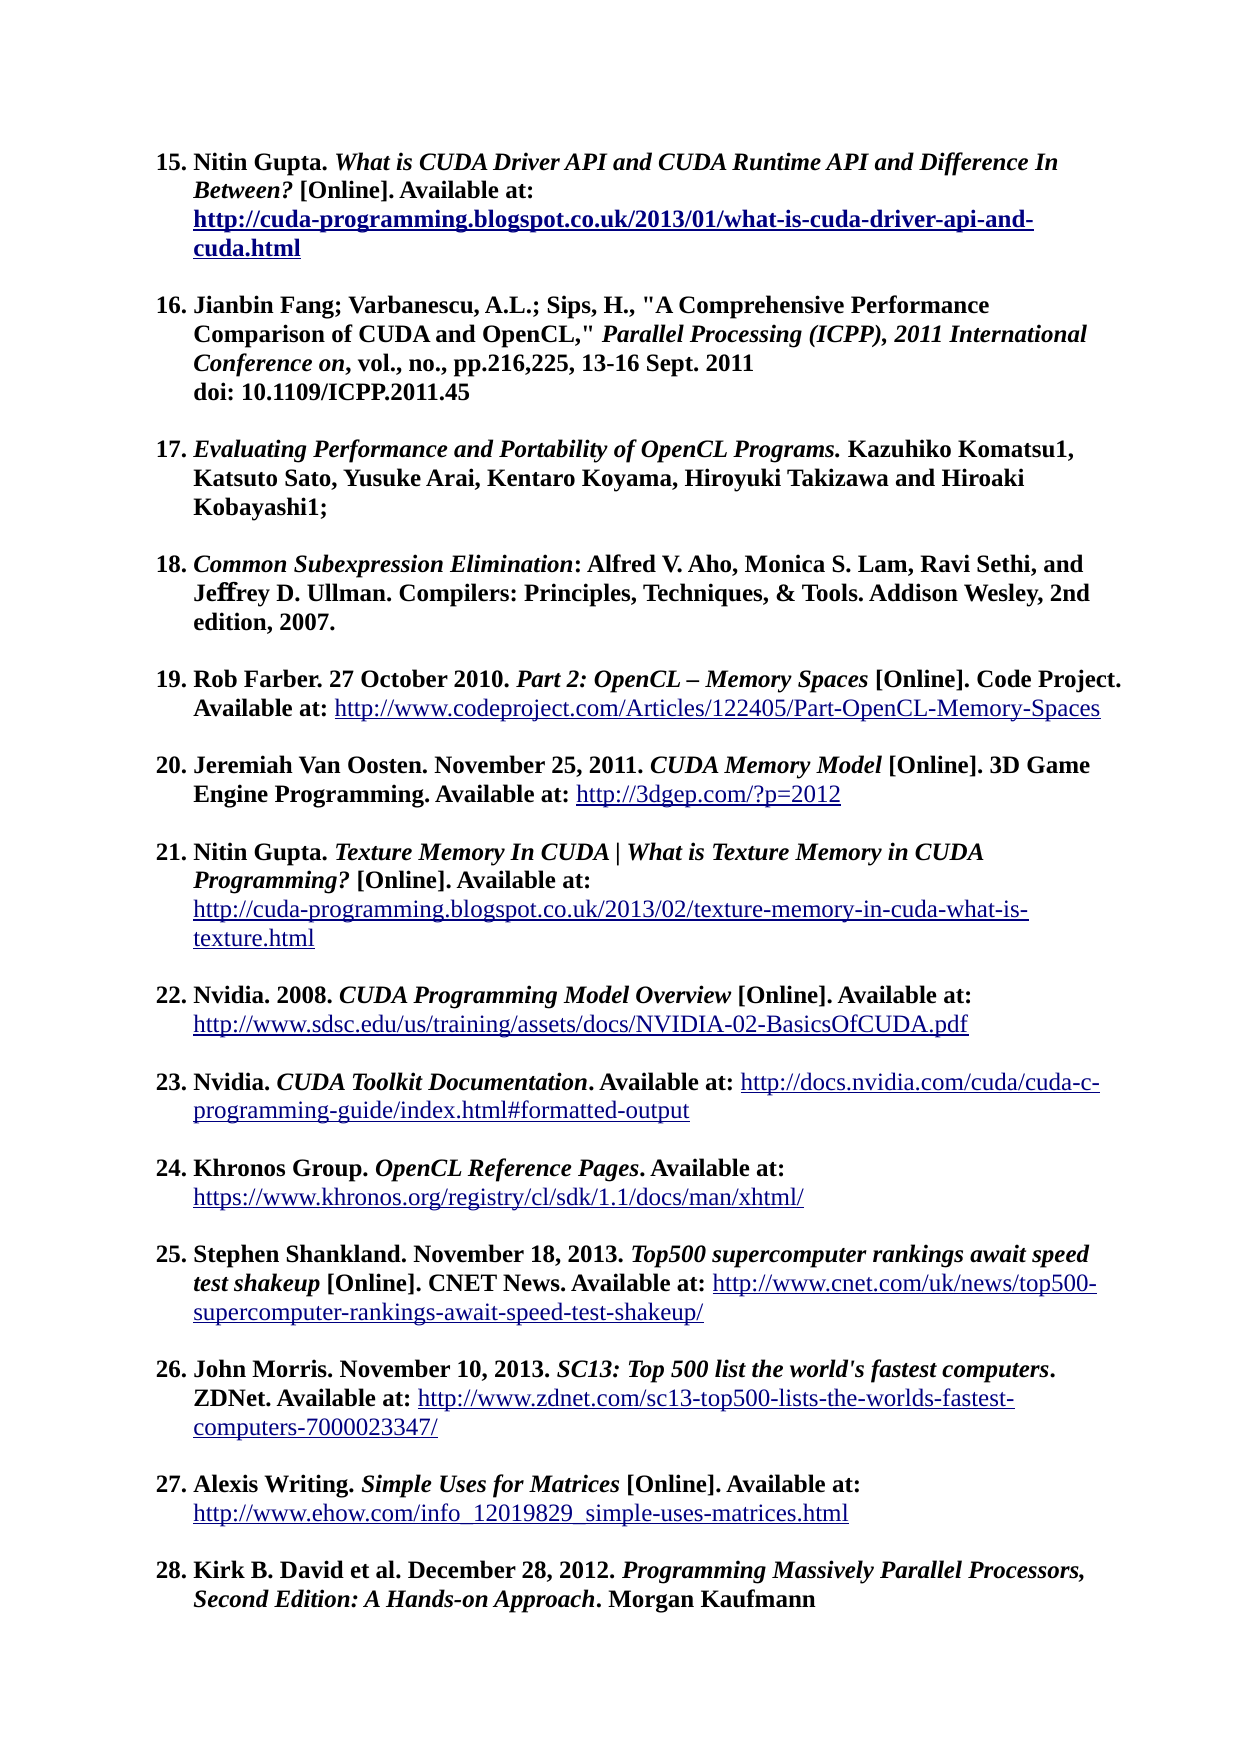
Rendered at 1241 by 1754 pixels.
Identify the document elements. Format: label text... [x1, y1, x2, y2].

list Jianbin Fang; Varbanescu, A.L.; Sips, H., "A Comprehensive Performance Comparison of CUDA and OpenCL," Parallel Processing (ICPP), 2011 International Conference on, vol., no., pp.216,225, 13-16 Sept. 2011 doi: 10.1109/ICPP.2011.45 [156, 291, 1122, 406]
list Alexis Writing. Simple Uses for Matrices [Online]. Available at: http://www.ehow.com/info_12019829_simple-uses-matrices.html [156, 1469, 1122, 1527]
list Kirk B. David et al. December 28, 2012. Programming Massively Parallel Processors, Second Edition: A Hands-on Approach. Morgan Kaufmann [156, 1556, 1122, 1613]
list Evaluating Performance and Portability of OpenCL Programs. Kazuhiko Komatsu1, Katsuto Sato, Yusuke Arai, Kentaro Koyama, Hiroyuki Takizawa and Hiroaki Kobayashi1; [156, 434, 1122, 521]
list Nvidia. CUDA Toolkit Documentation. Available at: http://docs.nvidia.com/cuda/cuda-c-programming-guide/index.html#formatted-output [156, 1067, 1122, 1124]
list Jeremiah Van Oosten. November 25, 2011. CUDA Memory Model [Online]. 3D Game Engine Programming. Available at: http://3dgep.com/?p=2012 [156, 751, 1122, 808]
list John Morris. November 10, 2013. SC13: Top 500 list the world's fastest computers. ZDNet. Available at: http://www.zdnet.com/sc13-top500-lists-the-worlds-fastest-computers-7000023347/ [156, 1354, 1122, 1441]
list Nitin Gupta. What is CUDA Driver API and CUDA Runtime API and Difference In Between? [Online]. Available at: http://cuda-programming.blogspot.co.uk/2013/01/what-is-cuda-driver-api-and-cuda.html [156, 147, 1122, 262]
list Rob Farber. 27 October 2010. Part 2: OpenCL – Memory Spaces [Online]. Code Project. Available at: http://www.codeproject.com/Articles/122405/Part-OpenCL-Memory-Spaces [156, 664, 1122, 722]
list Stephen Shankland. November 18, 2013. Top500 supercomputer rankings await speed test shakeup [Online]. CNET News. Available at: http://www.cnet.com/uk/news/top500-supercomputer-rankings-await-speed-test-shakeup/ [156, 1239, 1122, 1326]
list Common Subexpression Elimination: Alfred V. Aho, Monica S. Lam, Ravi Sethi, and Jeﬀrey D. Ullman. Compilers: Principles, Techniques, & Tools. Addison Wesley, 2nd edition, 2007. [156, 549, 1122, 636]
list Nitin Gupta. Texture Memory In CUDA | What is Texture Memory in CUDA Programming? [Online]. Available at: http://cuda-programming.blogspot.co.uk/2013/02/texture-memory-in-cuda-what-is-texture.html [156, 837, 1122, 952]
list Khronos Group. OpenCL Reference Pages. Available at: https://www.khronos.org/registry/cl/sdk/1.1/docs/man/xhtml/ [156, 1153, 1122, 1211]
list Nvidia. 2008. CUDA Programming Model Overview [Online]. Available at: http://www.sdsc.edu/us/training/assets/docs/NVIDIA-02-BasicsOfCUDA.pdf [156, 981, 1122, 1038]
